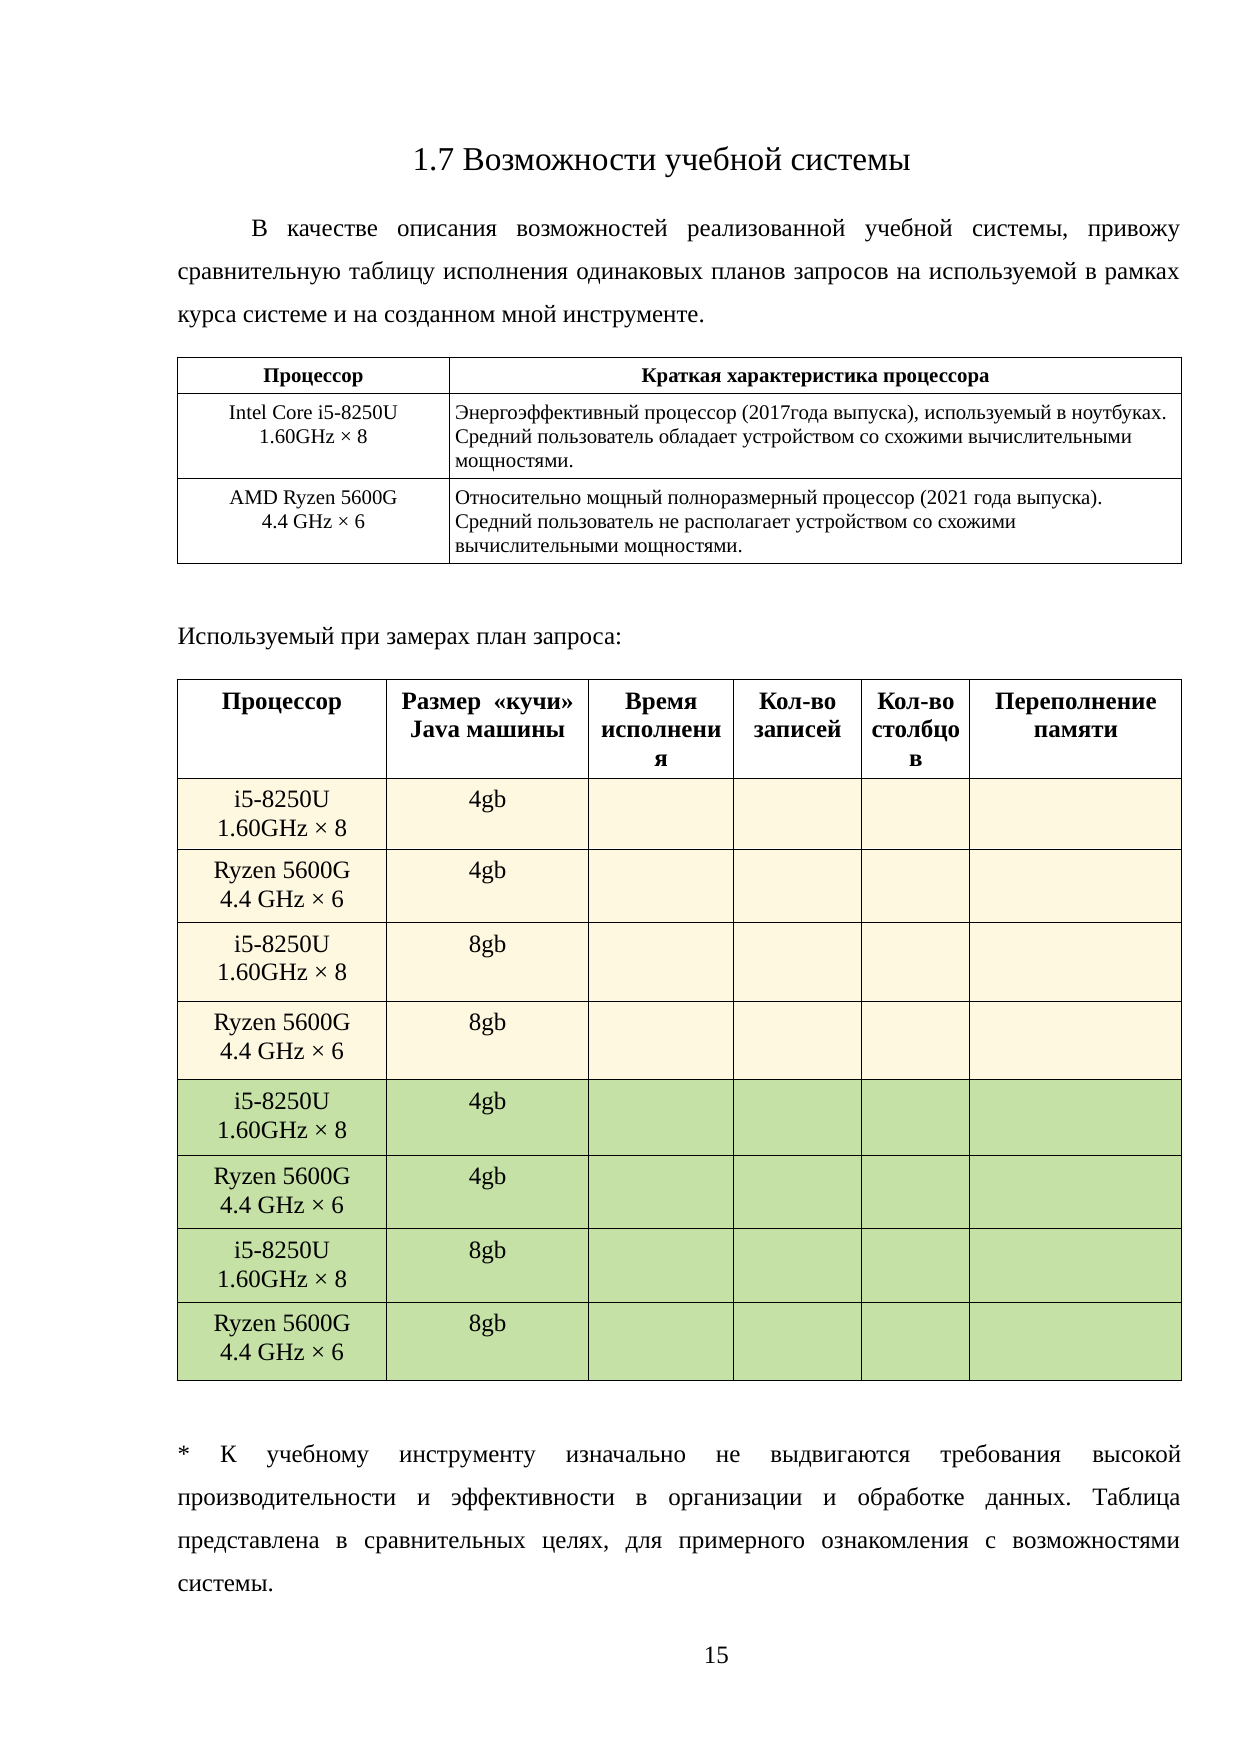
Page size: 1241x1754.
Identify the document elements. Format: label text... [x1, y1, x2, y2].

table_cell i5-8250U 1.60GHz × 8 [178, 779, 386, 848]
table_cell [862, 779, 969, 848]
table_cell 8gb [387, 1303, 588, 1380]
table_cell [970, 850, 1181, 922]
table_cell [734, 1303, 861, 1380]
table_cell [589, 1229, 733, 1302]
table_cell [734, 1156, 861, 1228]
table_cell 8gb [387, 1002, 588, 1079]
table_cell [970, 1229, 1181, 1302]
table_cell [589, 1303, 733, 1380]
text * К учебному инструменту изначально не выдвигаются требования высокой производительности и эффективности в организации и обработке данных. Таблица представлена в сравнительных целях, для примерного ознакомления с возможностями системы. [177, 1439, 1181, 1597]
table_cell [589, 1156, 733, 1228]
table_cell [970, 1303, 1181, 1380]
table_cell [734, 779, 861, 848]
table_cell [862, 1229, 969, 1302]
table_header Процессор [178, 680, 386, 778]
table_cell [589, 850, 733, 922]
table_cell 4gb [387, 1156, 588, 1228]
table_cell Ryzen 5600G 4.4 GHz × 6 [178, 1156, 386, 1228]
table_header Процессор [178, 358, 449, 393]
table_cell AMD Ryzen 5600G 4.4 GHz × 6 [178, 479, 449, 563]
table_cell [589, 779, 733, 848]
table_cell i5-8250U 1.60GHz × 8 [178, 923, 386, 1001]
table_cell [970, 1080, 1181, 1155]
table_cell Ryzen 5600G 4.4 GHz × 6 [178, 850, 386, 922]
table_cell Относительно мощный полноразмерный процессор (2021 года выпуска). Средний пользователь не располагает устройством со схожими вычислительными мощностями. [450, 479, 1181, 563]
table_cell i5-8250U 1.60GHz × 8 [178, 1080, 386, 1155]
table_cell [589, 923, 733, 1001]
table_cell [734, 1080, 861, 1155]
table_cell Энергоэффективный процессор (2017года выпуска), используемый в ноутбуках. Средний пользователь обладает устройством со схожими вычислительными мощностями. [450, 394, 1181, 478]
table_cell [734, 850, 861, 922]
table_cell 8gb [387, 923, 588, 1001]
table_cell 4gb [387, 850, 588, 922]
table_header Размер «кучи» Java машины [387, 680, 588, 778]
text В качестве описания возможностей реализованной учебной системы, привожу сравнительную таблицу исполнения одинаковых планов запросов на используемой в рамках курса системе и на созданном мной инструменте. [177, 213, 1181, 328]
table_header Время исполнения [589, 680, 733, 778]
text Используемый при замерах план запроса: [177, 621, 1181, 650]
table_cell [734, 1229, 861, 1302]
table_cell [862, 1080, 969, 1155]
table_cell [589, 1080, 733, 1155]
table_cell [862, 1303, 969, 1380]
subtitle 1.7 Возможности учебной системы [177, 139, 1146, 177]
table_cell Intel Core i5-8250U 1.60GHz × 8 [178, 394, 449, 478]
table_cell [970, 1002, 1181, 1079]
table_cell [970, 1156, 1181, 1228]
table_cell [734, 923, 861, 1001]
table_cell [734, 1002, 861, 1079]
table_header Переполнение памяти [970, 680, 1181, 778]
table_cell Ryzen 5600G 4.4 GHz × 6 [178, 1002, 386, 1079]
table_cell [589, 1002, 733, 1079]
table_header Кол-во записей [734, 680, 861, 778]
table_cell Ryzen 5600G 4.4 GHz × 6 [178, 1303, 386, 1380]
table_cell 4gb [387, 779, 588, 848]
table_cell [862, 1002, 969, 1079]
table_cell 8gb [387, 1229, 588, 1302]
table_cell [862, 850, 969, 922]
table_cell [862, 1156, 969, 1228]
table_header Кол-во столбцов [862, 680, 969, 778]
table_cell [862, 923, 969, 1001]
table_cell [970, 923, 1181, 1001]
table_cell 4gb [387, 1080, 588, 1155]
table_header Краткая характеристика процессора [450, 358, 1181, 393]
table_cell i5-8250U 1.60GHz × 8 [178, 1229, 386, 1302]
table_cell [970, 779, 1181, 848]
